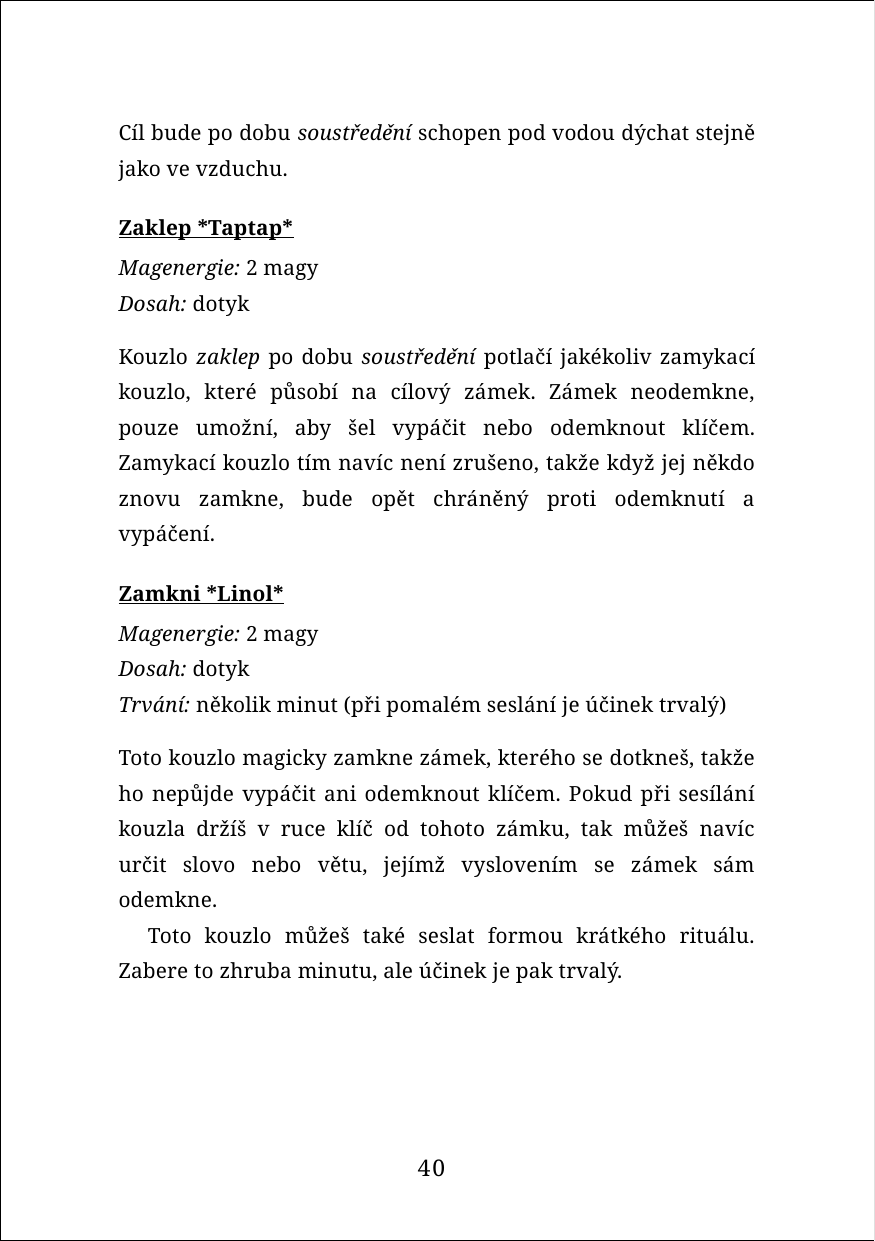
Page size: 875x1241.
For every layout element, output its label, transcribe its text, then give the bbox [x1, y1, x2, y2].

text Toto kouzlo magicky zamkne zámek, kterého se dotkneš, takže ho nepůjde vypáčit ani odemknout klíčem. Pokud při sesílání kouzla držíš v ruce klíč od tohoto zámku, tak můžeš navíc určit slovo nebo větu, jejímž vyslovením se zámek sám odemkne. Toto kouzlo můžeš také seslat formou krátkého rituálu. Zabere to zhruba minutu, ale účinek je pak trvalý. [118, 743, 756, 985]
text Cíl bude po dobu soustředění schopen pod vodou dýchat stejně jako ve vzduchu. [118, 118, 756, 182]
subtitle Zamkni *Linol* [118, 579, 756, 607]
subtitle Zaklep *Taptap* [118, 213, 756, 241]
text Magenergie: 2 magy Dosah: dotyk [118, 253, 756, 317]
text Kouzlo zaklep po dobu soustředění potlačí jakékoliv zamykací kouzlo, které působí na cílový zámek. Zámek neodemkne, pouze umožní, aby šel vypáčit nebo odemknout klíčem. Zamykací kouzlo tím navíc není zrušeno, takže když jej někdo znovu zamkne, bude opět chráněný proti odemknutí a vypáčení. [118, 342, 756, 548]
text Magenergie: 2 magy Dosah: dotyk Trvání: několik minut (při pomalém seslání je účinek trvalý) [118, 619, 756, 718]
